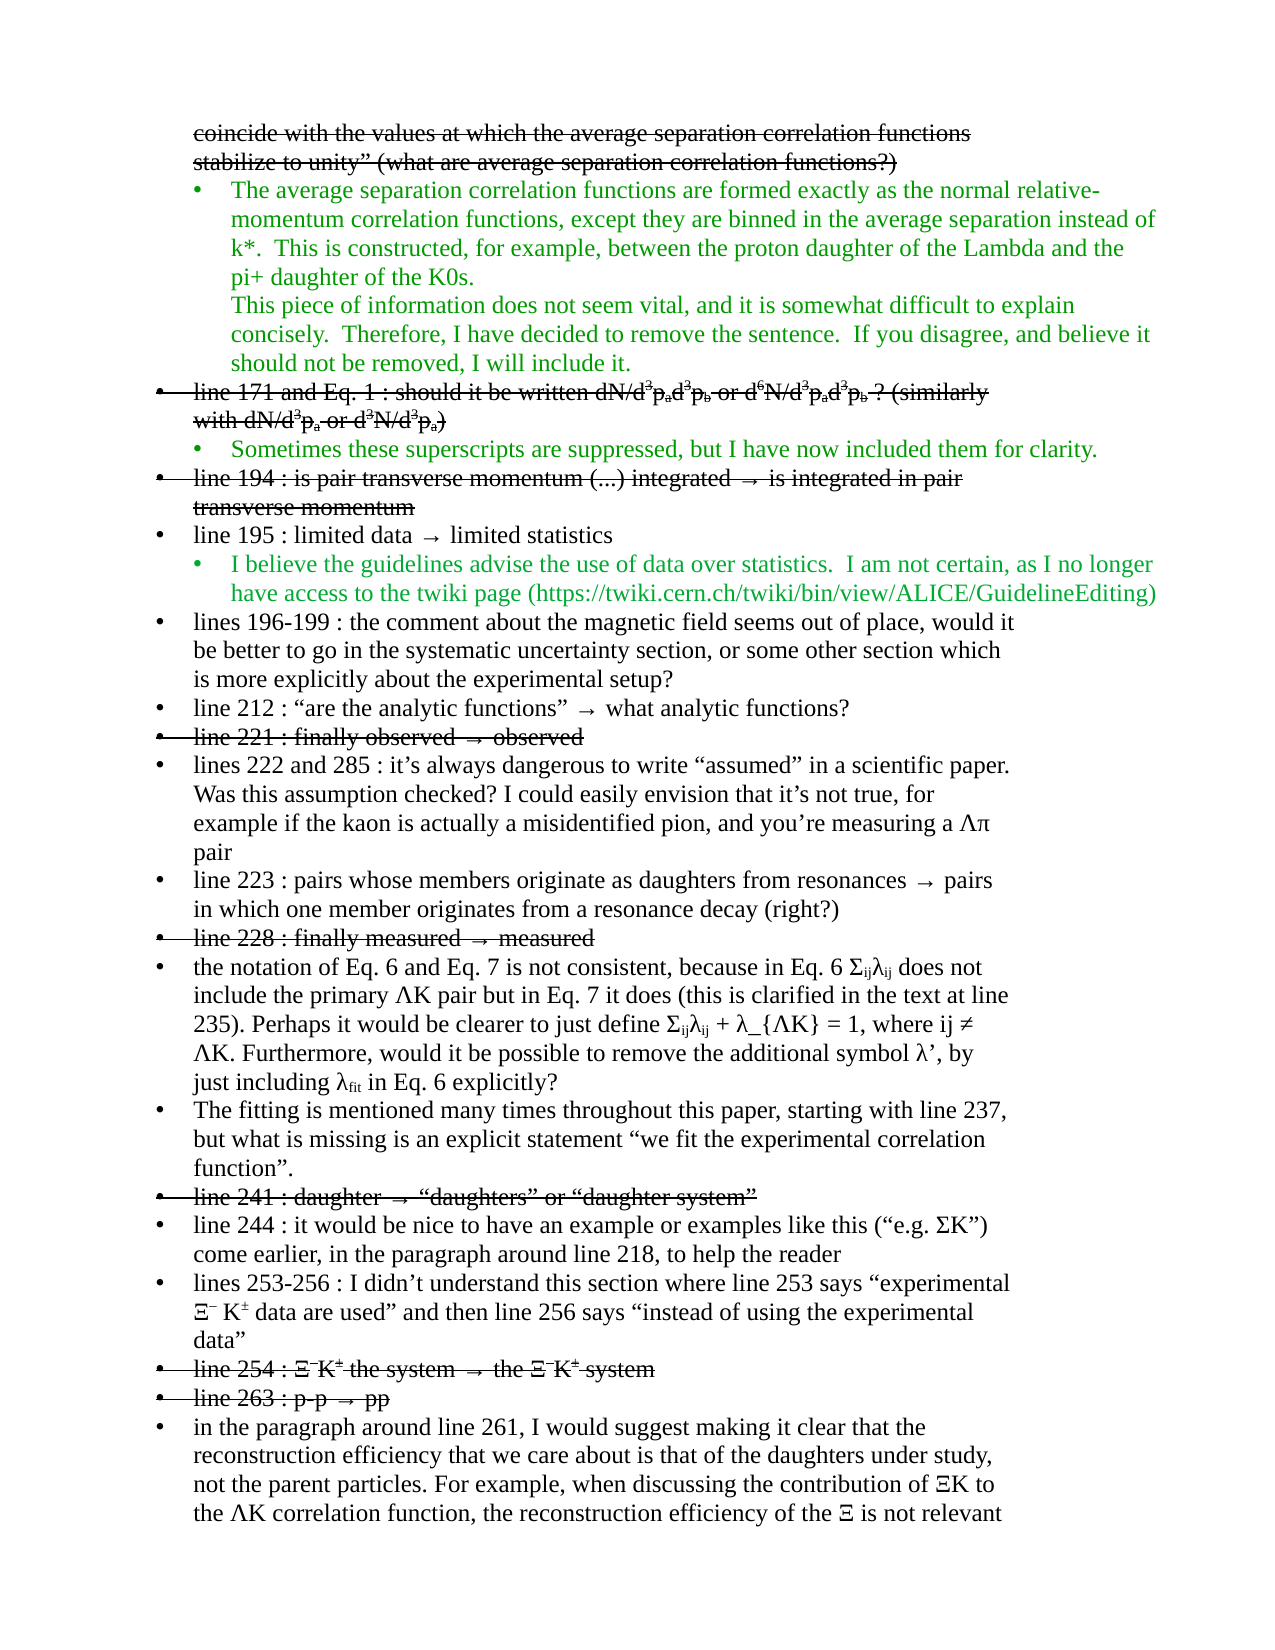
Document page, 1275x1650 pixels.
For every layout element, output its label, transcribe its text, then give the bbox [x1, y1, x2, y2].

list transverse momentum [156, 492, 1157, 521]
list reconstruction efficiency that we care about is that of the daughters under study, [156, 1441, 1157, 1469]
list the notation of Eq. 6 and Eq. 7 is not consistent, because in Eq. 6 Σijλij does not [156, 952, 1157, 981]
list just including λfit in Eq. 6 explicitly? [156, 1067, 1157, 1096]
list lines 196-199 : the comment about the magnetic field seems out of place, would it [156, 607, 1157, 636]
list pair [156, 837, 1157, 866]
list Ξ– K± data are used” and then line 256 says “instead of using the experimental [156, 1297, 1157, 1326]
list line 244 : it would be nice to have an example or examples like this (“e.g. ΣK”) [156, 1211, 1157, 1239]
list line 195 : limited data → limited statistics [156, 521, 1157, 549]
list in the paragraph around line 261, I would suggest making it clear that the [156, 1412, 1157, 1441]
list line 263 : p-p → pp [156, 1383, 1157, 1412]
list function”. [156, 1153, 1157, 1182]
list line 223 : pairs whose members originate as daughters from resonances → pairs [156, 866, 1157, 894]
list coincide with the values at which the average separation correlation functions [156, 118, 1157, 147]
list example if the kaon is actually a misidentified pion, and you’re measuring a Λπ [156, 808, 1157, 837]
list The fitting is mentioned many times throughout this paper, starting with line 237, [156, 1096, 1157, 1124]
list with dN/d3pa or d3N/d3pa) [156, 406, 1157, 434]
list The average separation correlation functions are formed exactly as the normal relative-momentum correlation functions, except they are binned in the average separation instead of k*. This is constructed, for example, between the proton daughter of the Lambda and the pi+ daughter of the K0s. This piece of information does not seem vital, and it is somewhat difficult to explain concisely. Therefore, I have decided to remove the sentence. If you disagree, and believe it should not be removed, I will include it. [193, 176, 1157, 377]
list be better to go in the systematic uncertainty section, or some other section which [156, 636, 1157, 664]
list data” [156, 1326, 1157, 1354]
list line 254 : Ξ–K± the system → the Ξ–K± system [156, 1354, 1157, 1383]
list I believe the guidelines advise the use of data over statistics. I am not certain, as I no longer have access to the twiki page (https://twiki.cern.ch/twiki/bin/view/ALICE/GuidelineEditing) [193, 549, 1157, 607]
list lines 222 and 285 : it’s always dangerous to write “assumed” in a scientific paper. [156, 751, 1157, 779]
list in which one member originates from a resonance decay (right?) [156, 894, 1157, 923]
list line 221 : finally observed → observed [156, 722, 1157, 751]
list line 171 and Eq. 1 : should it be written dN/d3pad3pb or d6N/d3pad3pb ? (similarly [156, 377, 1157, 406]
list not the parent particles. For example, when discussing the contribution of ΞK to [156, 1469, 1157, 1498]
list Sometimes these superscripts are suppressed, but I have now included them for clarity. [193, 434, 1157, 463]
list ΛK. Furthermore, would it be possible to remove the additional symbol λ’, by [156, 1038, 1157, 1067]
list the ΛK correlation function, the reconstruction efficiency of the Ξ is not relevant [156, 1498, 1157, 1527]
list is more explicitly about the experimental setup? [156, 664, 1157, 693]
list Was this assumption checked? I could easily envision that it’s not true, for [156, 779, 1157, 808]
list stabilize to unity” (what are average separation correlation functions?) [156, 147, 1157, 176]
list line 212 : “are the analytic functions” → what analytic functions? [156, 693, 1157, 722]
list line 194 : is pair transverse momentum (...) integrated → is integrated in pair [156, 463, 1157, 492]
list line 241 : daughter → “daughters” or “daughter system” [156, 1182, 1157, 1211]
list line 228 : finally measured → measured [156, 923, 1157, 952]
list come earlier, in the paragraph around line 218, to help the reader [156, 1239, 1157, 1268]
list but what is missing is an explicit statement “we fit the experimental correlation [156, 1124, 1157, 1153]
list 235). Perhaps it would be clearer to just define Σijλij + λ_{ΛK} = 1, where ij ≠ [156, 1009, 1157, 1038]
list include the primary ΛK pair but in Eq. 7 it does (this is clarified in the text at line [156, 981, 1157, 1009]
list lines 253-256 : I didn’t understand this section where line 253 says “experimental [156, 1268, 1157, 1297]
